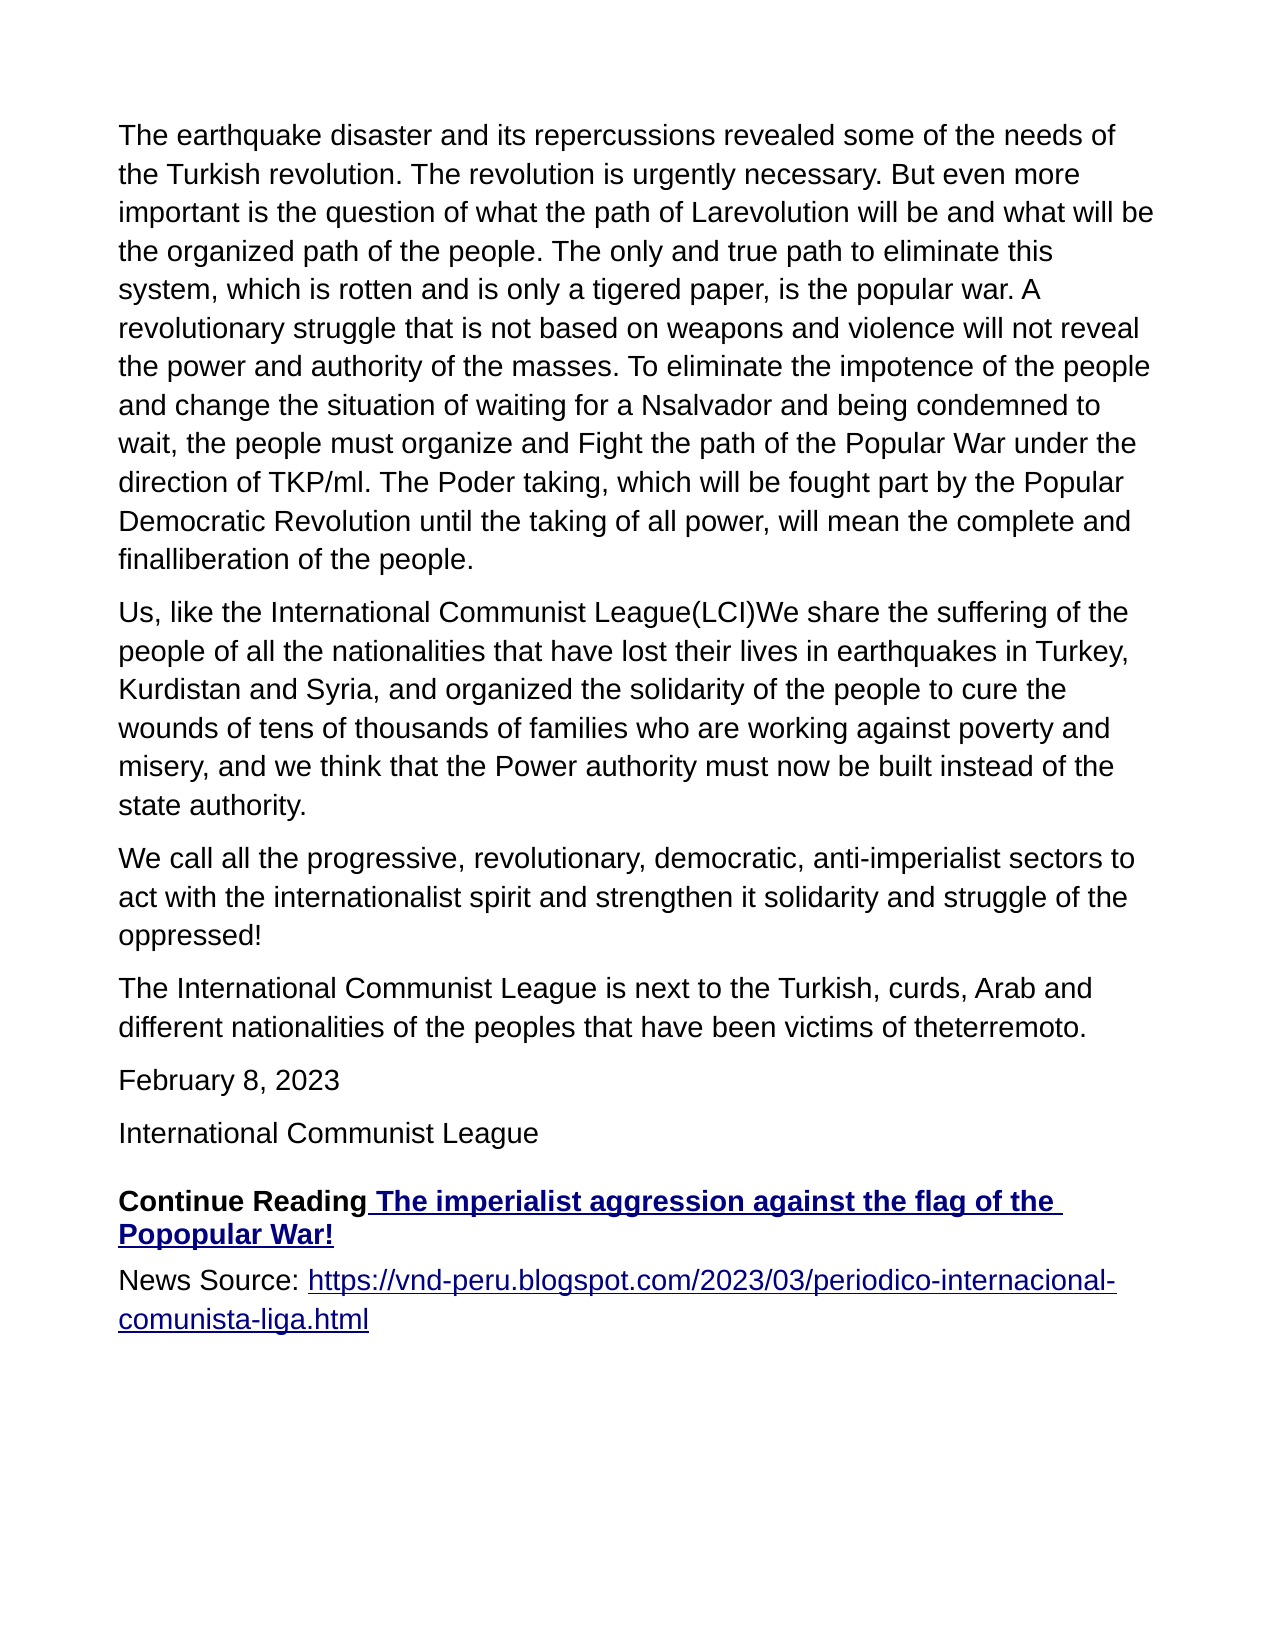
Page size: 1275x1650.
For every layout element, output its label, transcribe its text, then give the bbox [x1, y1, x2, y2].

subtitle Continue Reading The imperialist aggression against the flag of the Popopular War! [118, 1184, 1157, 1251]
text The International Communist League is next to the Turkish, curds, Arab and different nationalities of the peoples that have been victims of theterremoto. [118, 971, 1157, 1043]
text News Source: https://vnd-peru.blogspot.com/2023/03/periodico-internacional-comunista-liga.html [118, 1263, 1157, 1335]
text The earthquake disaster and its repercussions revealed some of the needs of the Turkish revolution. The revolution is urgently necessary. But even more important is the question of what the path of Larevolution will be and what will be the organized path of the people. The only and true path to eliminate this system, which is rotten and is only a tigered paper, is the popular war. A revolutionary struggle that is not based on weapons and violence will not reveal the power and authority of the masses. To eliminate the impotence of the people and change the situation of waiting for a Nsalvador and being condemned to wait, the people must organize and Fight the path of the Popular War under the direction of TKP/ml. The Poder taking, which will be fought part by the Popular Democratic Revolution until the taking of all power, will mean the complete and finalliberation of the people. [118, 118, 1157, 576]
text Us, like the International Communist League(LCI)We share the suffering of the people of all the nationalities that have lost their lives in earthquakes in Turkey, Kurdistan and Syria, and organized the solidarity of the people to cure the wounds of tens of thousands of families who are working against poverty and misery, and we think that the Power authority must now be built instead of the state authority. [118, 595, 1157, 821]
text We call all the progressive, revolutionary, democratic, anti-imperialist sectors to act with the internationalist spirit and strengthen it solidarity and struggle of the oppressed! [118, 841, 1157, 952]
text February 8, 2023 [118, 1063, 1157, 1096]
text International Communist League [118, 1116, 1157, 1149]
